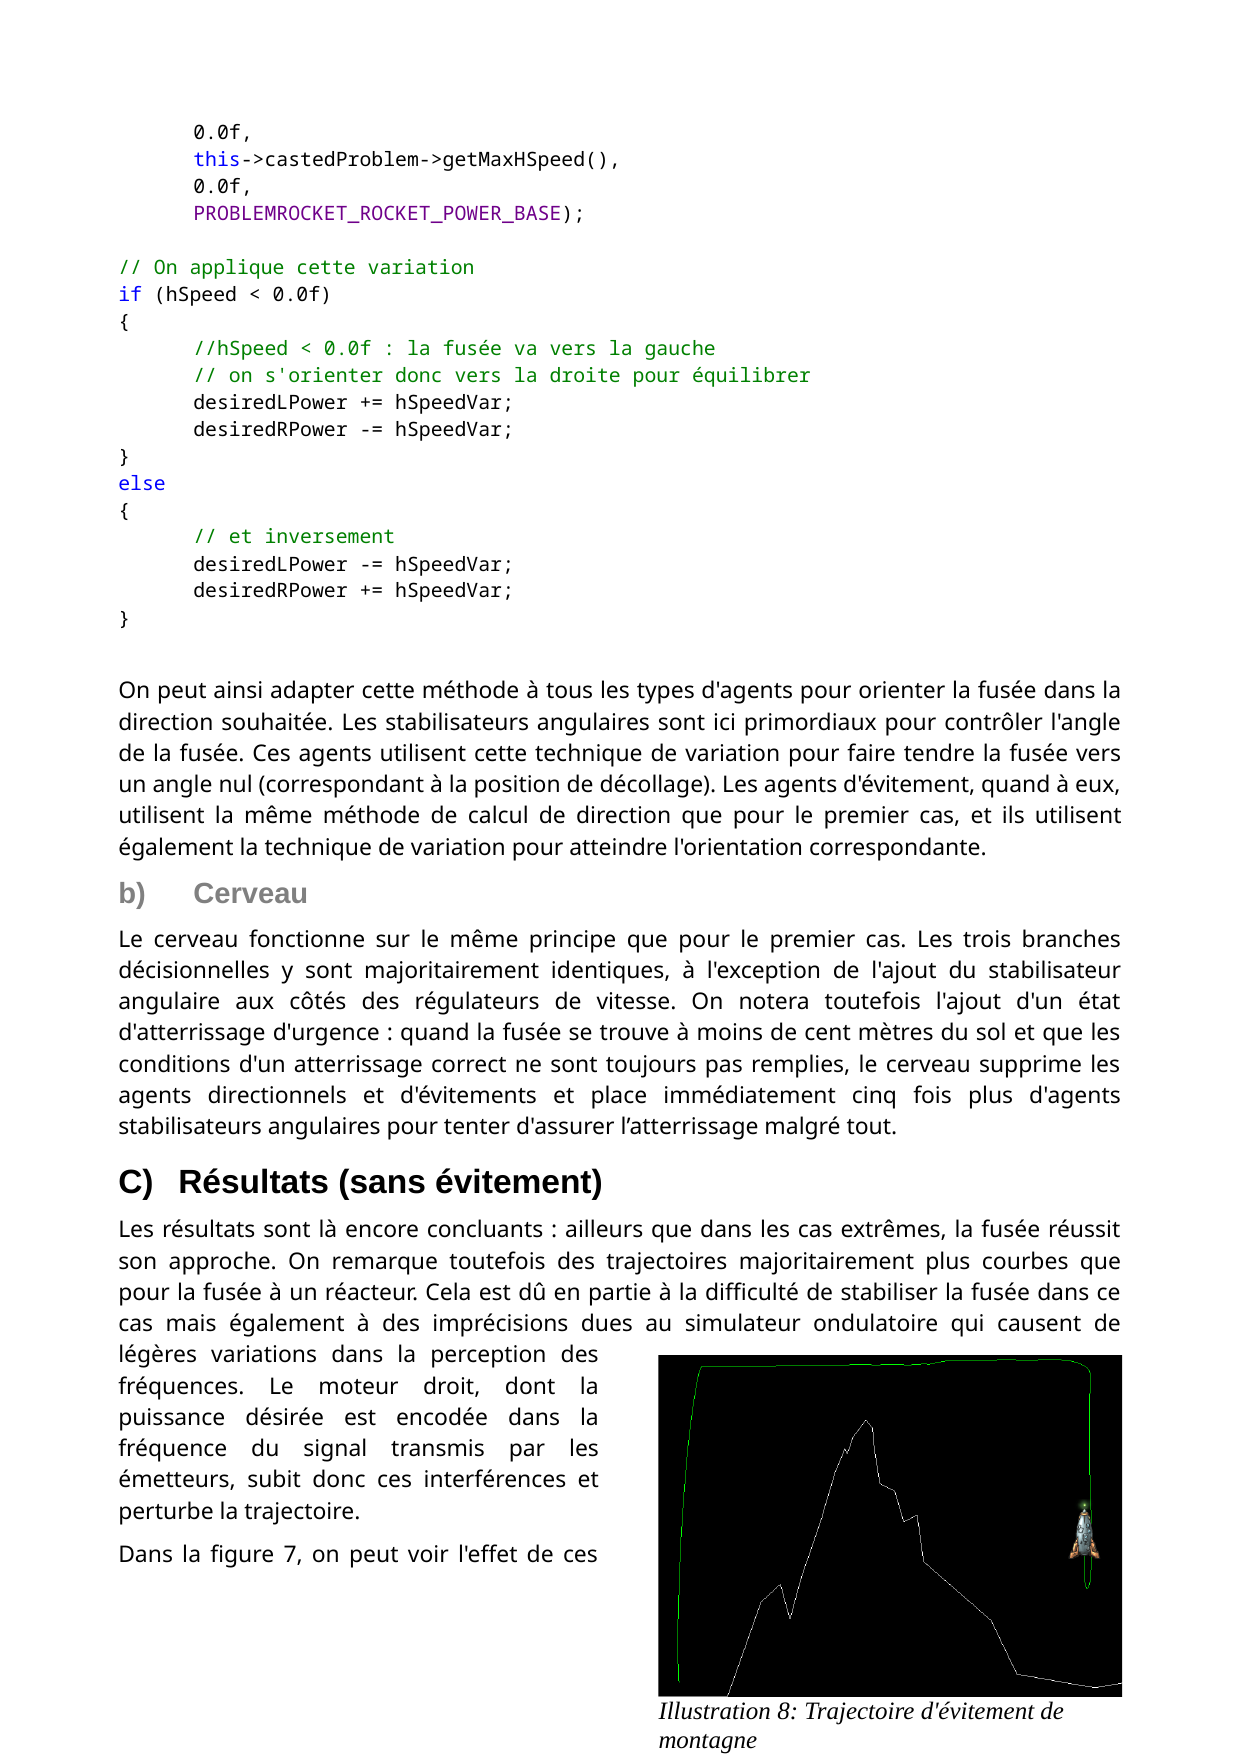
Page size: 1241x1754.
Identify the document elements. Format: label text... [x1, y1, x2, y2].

text desiredRPower += hSpeedVar; [118, 577, 1122, 604]
text PROBLEMROCKET_ROCKET_POWER_BASE); [118, 199, 1122, 226]
subtitle Cerveau [118, 877, 1122, 910]
text On peut ainsi adapter cette méthode à tous les types d'agents pour orienter la fusée dans la direction souhaitée. Les stabilisateurs angulaires sont ici primordiaux pour contrôler l'angle de la fusée. Ces agents utilisent cette technique de variation pour faire tendre la fusée vers un angle nul (correspondant à la position de décollage). Les agents d'évitement, quand à eux, utilisent la même méthode de calcul de direction que pour le premier cas, et ils utilisent également la technique de variation pour atteindre l'orientation correspondante. [118, 674, 1122, 862]
text // on s'orienter donc vers la droite pour équilibrer [118, 361, 1122, 388]
text { [118, 496, 1122, 523]
text // On applique cette variation [118, 253, 1122, 280]
text Le cerveau fonctionne sur le même principe que pour le premier cas. Les trois branches décisionnelles y sont majoritairement identiques, à l'exception de l'ajout du stabilisateur angulaire aux côtés des régulateurs de vitesse. On notera toutefois l'ajout d'un état d'atterrissage d'urgence : quand la fusée se trouve à moins de cent mètres du sol et que les conditions d'un atterrissage correct ne sont toujours pas remplies, le cerveau supprime les agents directionnels et d'évitements et place immédiatement cinq fois plus d'agents stabilisateurs angulaires pour tenter d'assurer l’atterrissage malgré tout. [118, 923, 1122, 1141]
text Dans la figure 7, on peut voir l'effet de ces [118, 1538, 658, 1569]
text 0.0f, [118, 172, 1122, 199]
text // et inversement [118, 523, 1122, 550]
text this->castedProblem->getMaxHSpeed(), [118, 145, 1122, 172]
text 0.0f, [118, 118, 1122, 145]
text desiredLPower -= hSpeedVar; [118, 550, 1122, 577]
text desiredLPower += hSpeedVar; [118, 388, 1122, 415]
text desiredRPower -= hSpeedVar; [118, 415, 1122, 442]
picture [658, 1355, 1123, 1697]
text } [118, 604, 1122, 631]
text //hSpeed < 0.0f : la fusée va vers la gauche [118, 334, 1122, 361]
text Les résultats sont là encore concluants : ailleurs que dans les cas extrêmes, la fusée réussit son approche. On remarque toutefois des trajectoires majoritairement plus courbes que pour la fusée à un réacteur. Cela est dû en partie à la difficulté de stabiliser la fusée dans ce cas mais également à des imprécisions dues au simulateur ondulatoire qui causent de légères variations dans la perception des fréquences. Le moteur droit, dont la puissance désirée est encodée dans la fréquence du signal transmis par les émetteurs, subit donc ces interférences et perturbe la trajectoire. [118, 1213, 1122, 1526]
text { [118, 307, 1122, 334]
text else [118, 469, 1122, 496]
text Illustration 8: Trajectoire d'évitement de montagne [658, 1697, 1122, 1754]
subtitle Résultats (sans évitement) [118, 1162, 1122, 1201]
text if (hSpeed < 0.0f) [118, 280, 1122, 307]
text } [118, 442, 1122, 469]
